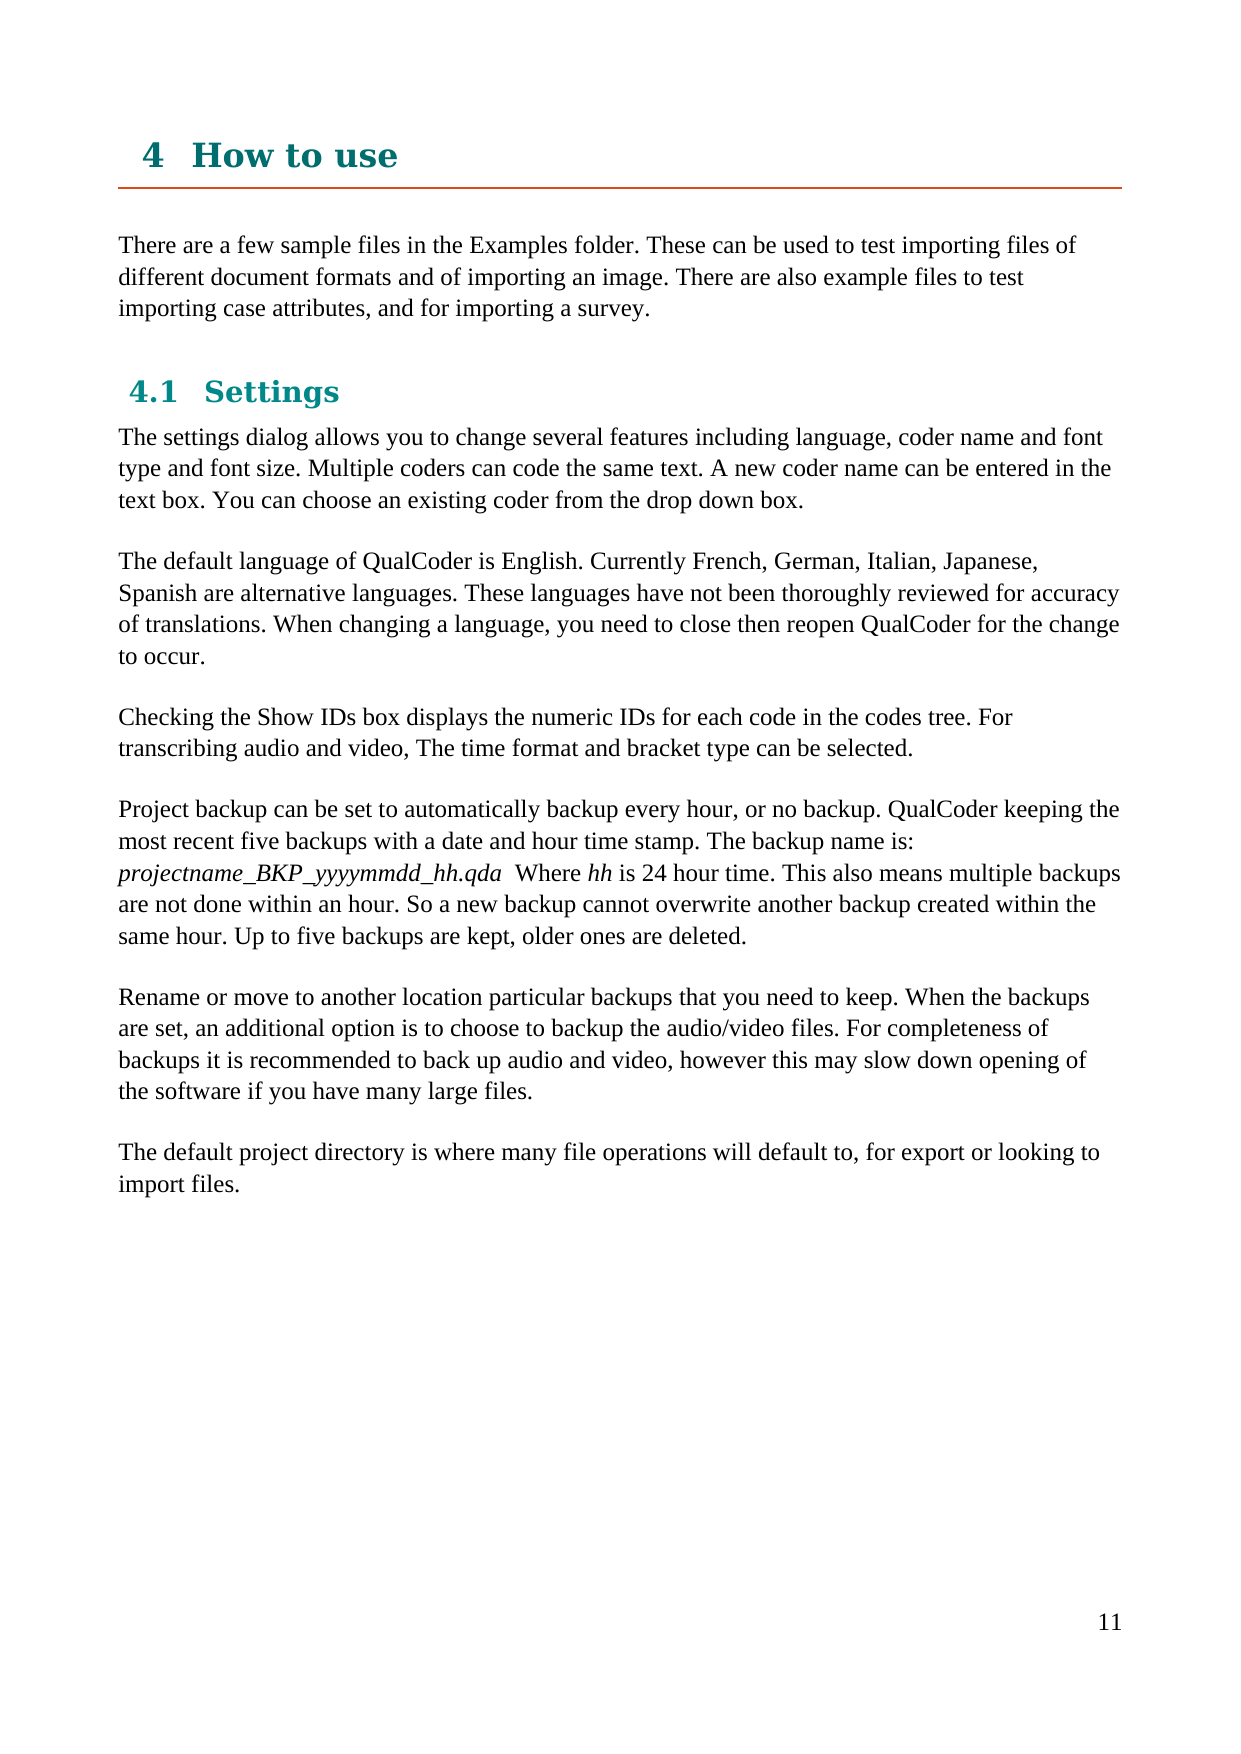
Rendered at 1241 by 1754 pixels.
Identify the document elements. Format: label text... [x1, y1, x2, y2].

text The settings dialog allows you to change several features including language, coder name and font type and font size. Multiple coders can code the same text. A new coder name can be entered in the text box. You can choose an existing coder from the drop down box. [118, 422, 1122, 514]
text Rename or move to another location particular backups that you need to keep. When the backups are set, an additional option is to choose to backup the audio/video files. For completeness of backups it is recommended to back up audio and video, however this may slow down opening of the software if you have many large files. [118, 982, 1122, 1105]
subtitle Settings [118, 375, 1122, 409]
subtitle How to use [118, 124, 1122, 187]
text There are a few sample files in the Examples folder. These can be used to test importing files of different document formats and of importing an image. There are also example files to test importing case attributes, and for importing a survey. [118, 230, 1122, 322]
text The default project directory is where many file operations will default to, for export or looking to import files. [118, 1137, 1122, 1198]
text Project backup can be set to automatically backup every hour, or no backup. QualCoder keeping the most recent five backups with a date and hour time stamp. The backup name is: projectname_BKP_yyyymmdd_hh.qda Where hh is 24 hour time. This also means multiple backups are not done within an hour. So a new backup cannot overwrite another backup created within the same hour. Up to five backups are kept, older ones are deleted. [118, 794, 1122, 949]
text The default language of QualCoder is English. Currently French, German, Italian, Japanese, Spanish are alternative languages. These languages have not been thoroughly reviewed for accuracy of translations. When changing a language, you need to close then reopen QualCoder for the change to occur. [118, 546, 1122, 669]
text Checking the Show IDs box displays the numeric IDs for each code in the codes tree. For transcribing audio and video, The time format and bracket type can be selected. [118, 702, 1122, 762]
